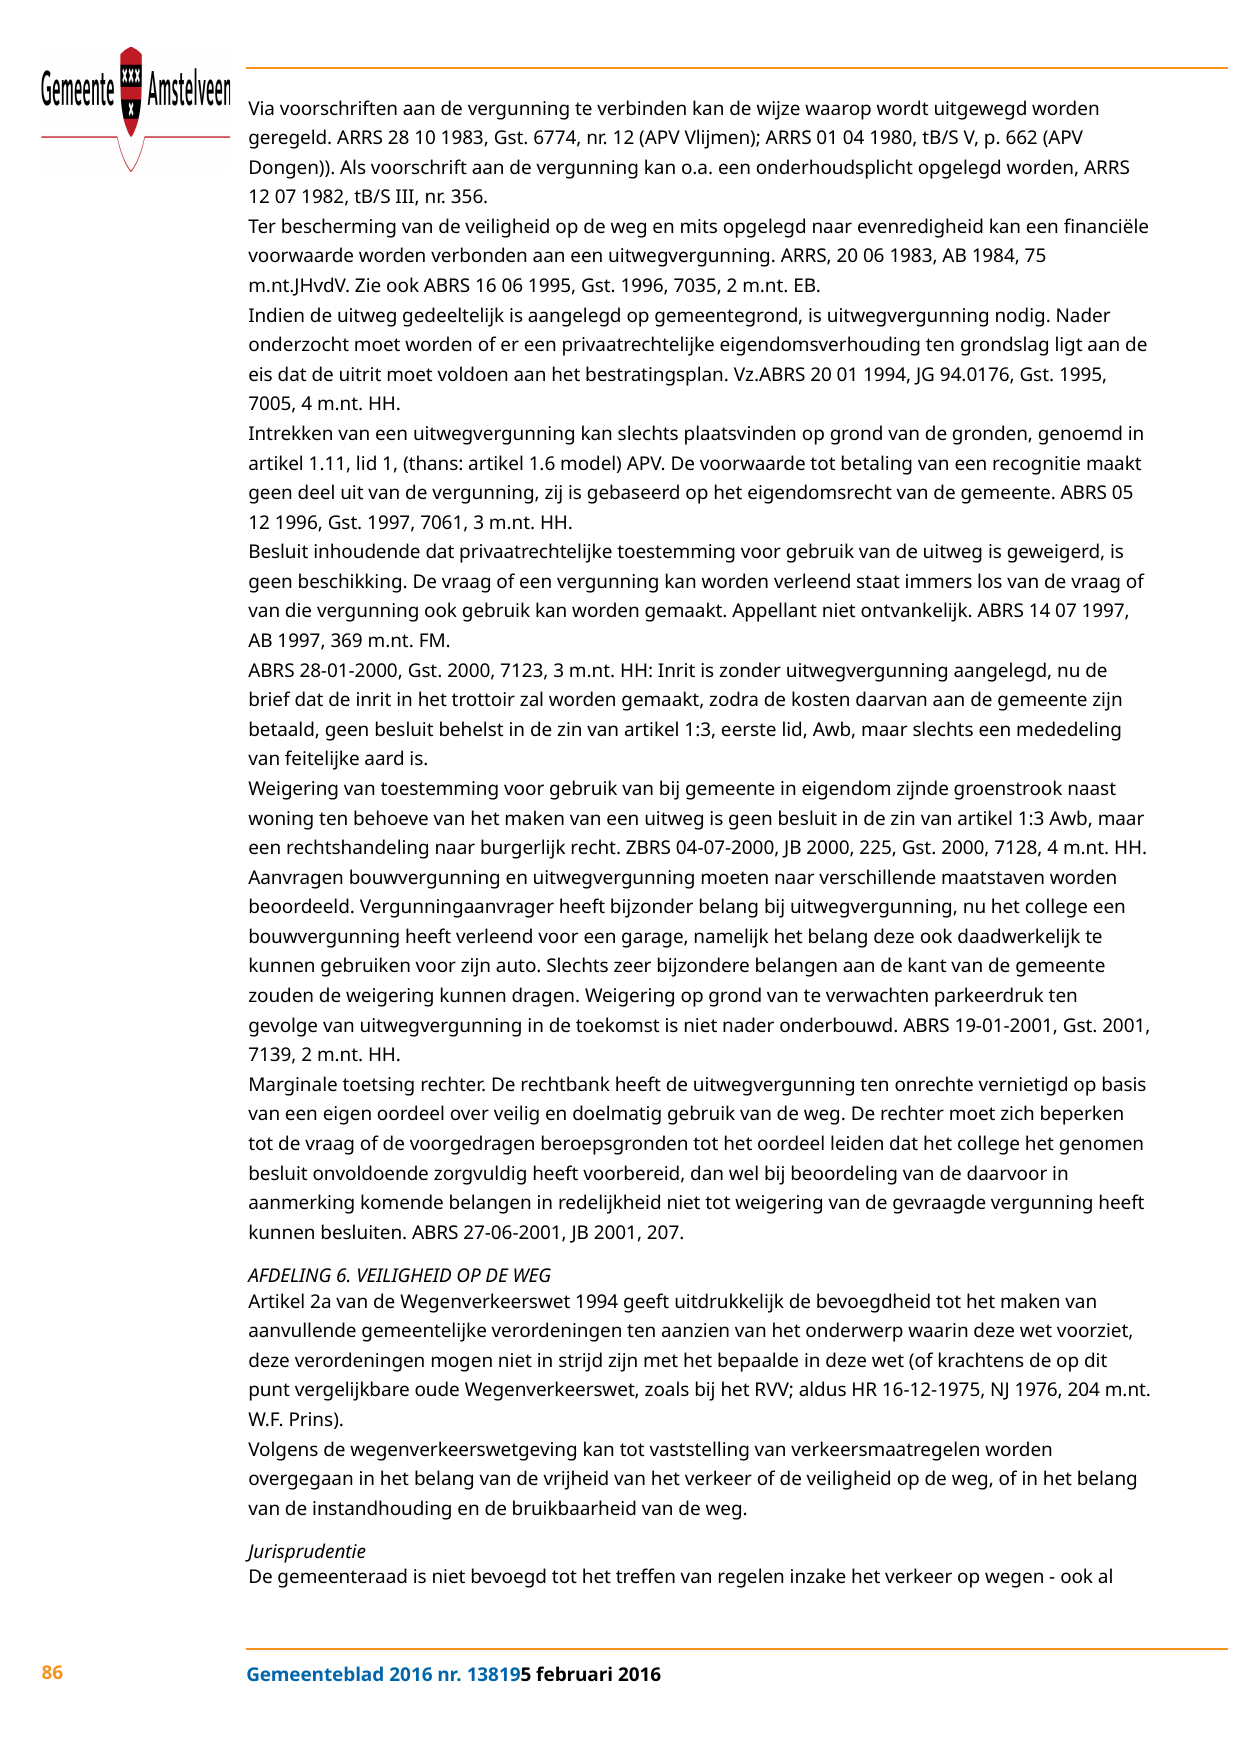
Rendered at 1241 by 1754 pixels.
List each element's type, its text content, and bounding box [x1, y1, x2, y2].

text Indien de uitweg gedeeltelijk is aangelegd op gemeentegrond, is uitwegvergunning nodig. Nader onderzocht moet worden of er een privaatrechtelijke eigendomsverhouding ten grondslag ligt aan de eis dat de uitrit moet voldoen aan het bestratingsplan. Vz.ABRS 20 01 1994, JG 94.0176, Gst. 1995, 7005, 4 m.nt. HH. [248, 302, 1152, 416]
text ABRS 28-01-2000, Gst. 2000, 7123, 3 m.nt. HH: Inrit is zonder uitwegvergunning aangelegd, nu de brief dat de inrit in het trottoir zal worden gemaakt, zodra de kosten daarvan aan de gemeente zijn betaald, geen besluit behelst in de zin van artikel 1:3, eerste lid, Awb, maar slechts een mededeling van feitelijke aard is. [248, 657, 1152, 771]
text Weigering van toestemming voor gebruik van bij gemeente in eigendom zijnde groenstrook naast woning ten behoeve van het maken van een uitweg is geen besluit in de zin van artikel 1:3 Awb, maar een rechtshandeling naar burgerlijk recht. ZBRS 04-07-2000, JB 2000, 225, Gst. 2000, 7128, 4 m.nt. HH. [248, 775, 1152, 860]
text AFDELING 6. VEILIGHEID OP DE WEG [248, 1262, 1152, 1288]
text Jurisprudentie [248, 1538, 1152, 1564]
text Intrekken van een uitwegvergunning kan slechts plaatsvinden op grond van de gronden, genoemd in artikel 1.11, lid 1, (thans: artikel 1.6 model) APV. De voorwaarde tot betaling van een recognitie maakt geen deel uit van de vergunning, zij is gebaseerd op het eigendomsrecht van de gemeente. ABRS 05 12 1996, Gst. 1997, 7061, 3 m.nt. HH. [248, 420, 1152, 535]
text Artikel 2a van de Wegenverkeerswet 1994 geeft uitdrukkelijk de bevoegdheid tot het maken van aanvullende gemeentelijke verordeningen ten aanzien van het onderwerp waarin deze wet voorziet, deze verordeningen mogen niet in strijd zijn met het bepaalde in deze wet (of krachtens de op dit punt vergelijkbare oude Wegenverkeerswet, zoals bij het RVV; aldus HR 16-12-1975, NJ 1976, 204 m.nt. W.F. Prins). [248, 1288, 1152, 1432]
text Marginale toetsing rechter. De rechtbank heeft de uitwegvergunning ten onrechte vernietigd op basis van een eigen oordeel over veilig en doelmatig gebruik van de weg. De rechter moet zich beperken tot de vraag of de voorgedragen beroepsgronden tot het oordeel leiden dat het college het genomen besluit onvoldoende zorgvuldig heeft voorbereid, dan wel bij beoordeling van de daarvoor in aanmerking komende belangen in redelijkheid niet tot weigering van de gevraagde vergunning heeft kunnen besluiten. ABRS 27-06-2001, JB 2001, 207. [248, 1071, 1152, 1245]
text Volgens de wegenverkeerswetgeving kan tot vaststelling van verkeersmaatregelen worden overgegaan in het belang van de vrijheid van het verkeer of de veiligheid op de weg, of in het belang van de instandhouding en de bruikbaarheid van de weg. [248, 1436, 1152, 1521]
text De gemeenteraad is niet bevoegd tot het treffen van regelen inzake het verkeer op wegen - ook al [248, 1564, 1152, 1589]
text Besluit inhoudende dat privaatrechtelijke toestemming voor gebruik van de uitweg is geweigerd, is geen beschikking. De vraag of een vergunning kan worden verleend staat immers los van de vraag of van die vergunning ook gebruik kan worden gemaakt. Appellant niet ontvankelijk. ABRS 14 07 1997, AB 1997, 369 m.nt. FM. [248, 538, 1152, 653]
text Via voorschriften aan de vergunning te verbinden kan de wijze waarop wordt uitgewegd worden geregeld. ARRS 28 10 1983, Gst. 6774, nr. 12 (APV Vlijmen); ARRS 01 04 1980, tB/S V, p. 662 (APV Dongen)). Als voorschrift aan de vergunning kan o.a. een onderhoudsplicht opgelegd worden, ARRS 12 07 1982, tB/S III, nr. 356. [248, 95, 1152, 209]
text Aanvragen bouwvergunning en uitwegvergunning moeten naar verschillende maatstaven worden beoordeeld. Vergunningaanvrager heeft bijzonder belang bij uitwegvergunning, nu het college een bouwvergunning heeft verleend voor een garage, namelijk het belang deze ook daadwerkelijk te kunnen gebruiken voor zijn auto. Slechts zeer bijzondere belangen aan de kant van de gemeente zouden de weigering kunnen dragen. Weigering op grond van te verwachten parkeerdruk ten gevolge van uitwegvergunning in de toekomst is niet nader onderbouwd. ABRS 19-01-2001, Gst. 2001, 7139, 2 m.nt. HH. [248, 864, 1152, 1067]
text Ter bescherming van de veiligheid op de weg en mits opgelegd naar evenredigheid kan een financiële voorwaarde worden verbonden aan een uitwegvergunning. ARRS, 20 06 1983, AB 1984, 75 m.nt.JHvdV. Zie ook ABRS 16 06 1995, Gst. 1996, 7035, 2 m.nt. EB. [248, 213, 1152, 298]
picture [41, 47, 231, 172]
